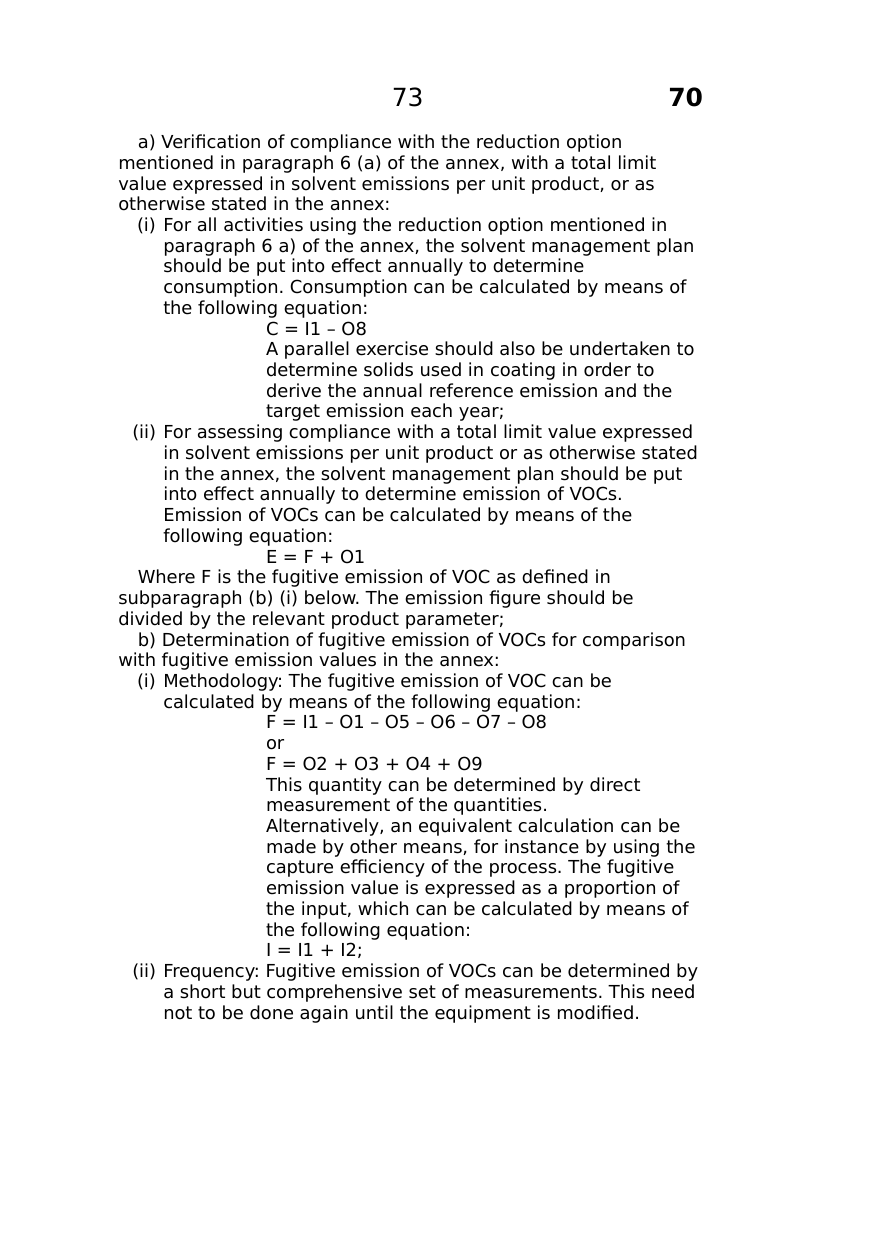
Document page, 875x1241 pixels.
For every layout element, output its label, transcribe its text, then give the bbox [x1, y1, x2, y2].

text F = I1 – O1 – O5 – O6 – O7 – O8 [266, 712, 703, 733]
text Alternatively, an equivalent calculation can be made by other means, for instance by using the capture efficiency of the process. The fugitive emission value is expressed as a proportion of the input, which can be calculated by means of the following equation: [266, 816, 703, 940]
text This quantity can be determined by direct measurement of the quantities. [266, 774, 703, 816]
text E = F + O1 [266, 546, 703, 567]
text A parallel exercise should also be undertaken to determine solids used in coating in order to derive the annual reference emission and the target emission each year; [266, 339, 703, 422]
text C = I1 – O8 [266, 318, 703, 339]
text b) Determination of fugitive emission of VOCs for comparison with fugitive emission values in the annex: [118, 629, 703, 671]
text (i) Methodology: The fugitive emission of VOC can be calculated by means of the following equation: [118, 671, 703, 712]
text a) Verification of compliance with the reduction option mentioned in paragraph 6 (a) of the annex, with a total limit value expressed in solvent emissions per unit product, or as otherwise stated in the annex: [118, 132, 703, 215]
text F = O2 + O3 + O4 + O9 [266, 754, 703, 774]
text (ii) For assessing compliance with a total limit value expressed in solvent emissions per unit product or as otherwise stated in the annex, the solvent management plan should be put into effect annually to determine emission of VOCs. Emission of VOCs can be calculated by means of the following equation: [118, 422, 703, 546]
text (i) For all activities using the reduction option mentioned in paragraph 6 a) of the annex, the solvent management plan should be put into effect annually to determine consumption. Consumption can be calculated by means of the following equation: [118, 215, 703, 318]
text or [266, 733, 703, 754]
text (ii) Frequency: Fugitive emission of VOCs can be determined by a short but comprehensive set of measurements. This need not to be done again until the equipment is modified. [118, 961, 703, 1023]
text Where F is the fugitive emission of VOC as defined in subparagraph (b) (i) below. The emission figure should be divided by the relevant product parameter; [118, 567, 703, 629]
text I = I1 + I2; [266, 940, 703, 961]
